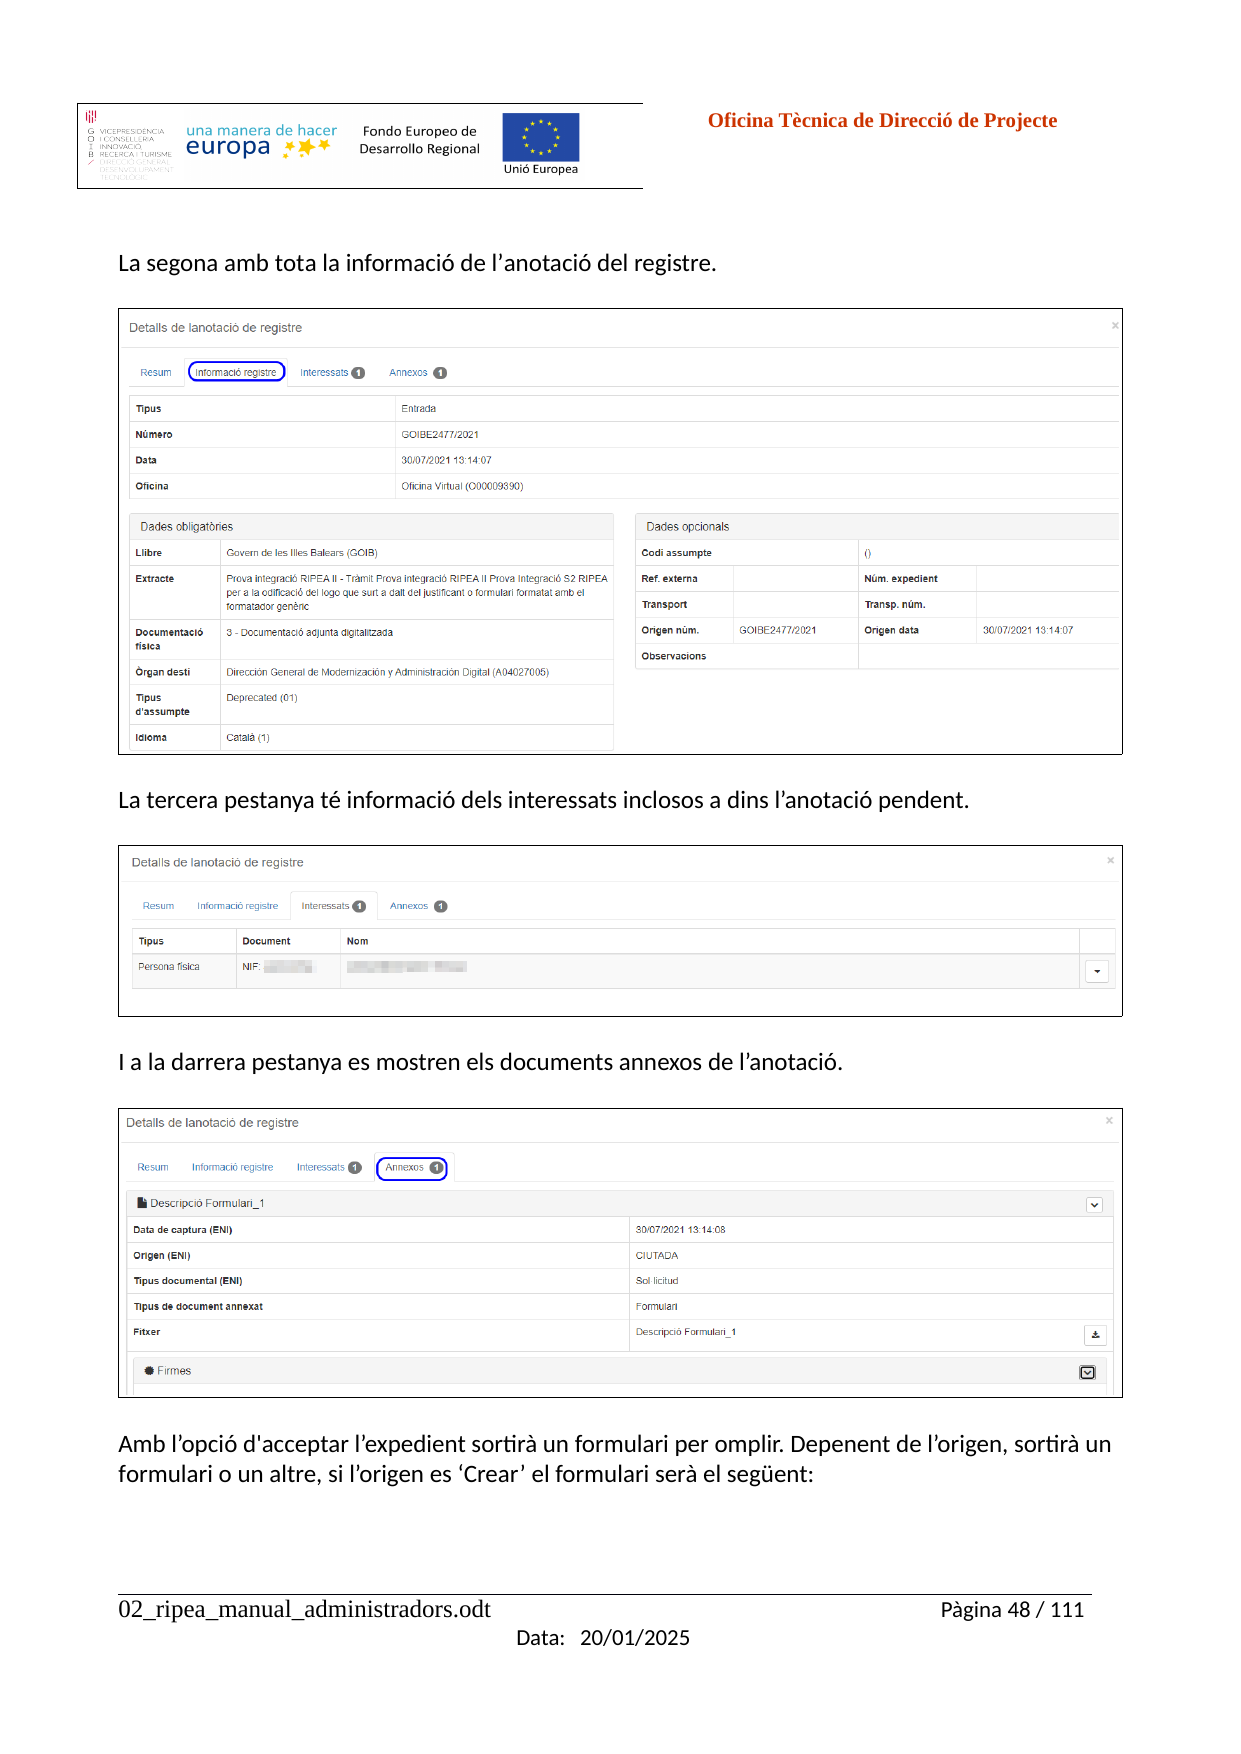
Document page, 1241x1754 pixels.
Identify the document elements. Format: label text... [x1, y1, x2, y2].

text Amb l’opció d'acceptar l’expedient sortirà un formulari per omplir. Depenent de l’origen, sortirà un formulari o un altre, si l’origen es ‘Crear’ el formulari serà el següent: [118, 1428, 1122, 1489]
picture [121, 848, 1119, 1013]
text La segona amb tota la informació de l’anotació del registre. [118, 247, 1122, 277]
picture [121, 1110, 1119, 1395]
picture [82, 108, 178, 182]
text La tercera pestanya té informació dels interessats inclosos a dins l’anotació pendent. [118, 784, 1122, 815]
text I a la darrera pestanya es mostren els documents annexos de l’anotació. [118, 1046, 1122, 1077]
picture [184, 108, 585, 182]
picture [121, 311, 1119, 751]
